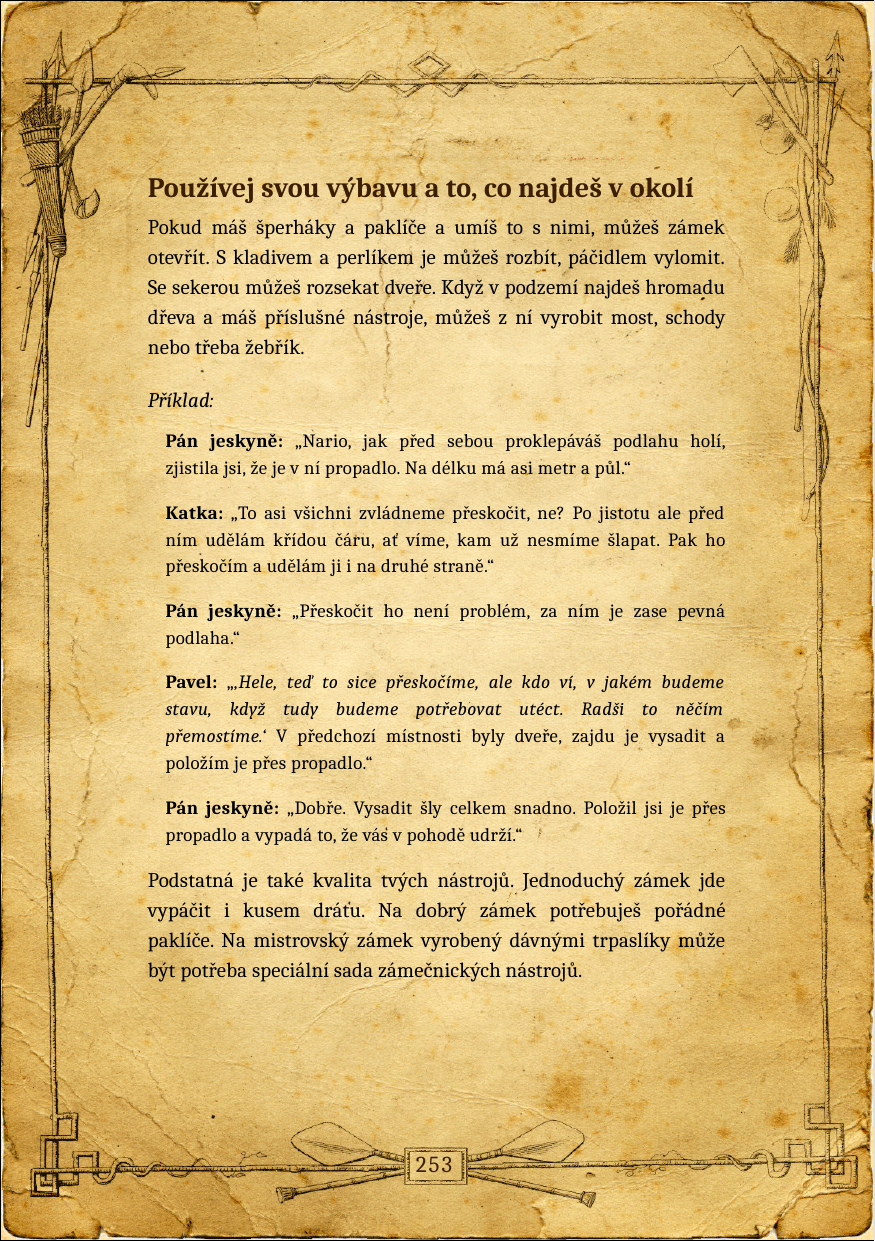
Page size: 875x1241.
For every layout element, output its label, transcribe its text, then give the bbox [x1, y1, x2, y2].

text Pán jeskyně: „Přeskočit ho není problém, za ním je zase pevná podlaha.“ [165, 601, 726, 649]
text Katka: „To asi všichni zvládneme přeskočit, ne? Po jistotu ale před ním udělám křídou čáru, ať víme, kam už nesmíme šlapat. Pak ho přeskočím a udělám ji i na druhé straně.“ [165, 502, 726, 577]
text Příklad: [148, 389, 726, 413]
text Pán jeskyně: „Nario, jak před sebou proklepáváš podlahu holí, zjistila jsi, že je v ní propadlo. Na délku má asi metr a půl.“ [165, 431, 726, 479]
text Podstatná je také kvalita tvých nástrojů. Jednoduchý zámek jde vypáčit i kusem drátu. Na dobrý zámek potřebuješ pořádné paklíče. Na mistrovský zámek vyrobený dávnými trpaslíky může být potřeba speciální sada zámečnických nástrojů. [148, 869, 726, 982]
text Pavel: „‚Hele, teď to sice přeskočíme, ale kdo ví, v jakém budeme stavu, když tudy budeme potřebovat utéct. Radši to něčím přemostíme.‘ V předchozí místnosti byly dveře, zajdu je vysadit a položím je přes propadlo.“ [165, 672, 726, 774]
picture [1, 1, 874, 1240]
subtitle Používej svou výbavu a to, co najdeš v okolí [148, 172, 726, 204]
text Pán jeskyně: „Dobře. Vysadit šly celkem snadno. Položil jsi je přes propadlo a vypadá to, že vás v pohodě udrží.“ [165, 797, 726, 846]
text Pokud máš šperháky a paklíče a umíš to s nimi, můžeš zámek otevřít. S kladivem a perlíkem je můžeš rozbít, páčidlem vylomit. Se sekerou můžeš rozsekat dveře. Když v podzemí najdeš hromadu dřeva a máš příslušné nástroje, můžeš z ní vyrobit most, schody nebo třeba žebřík. [148, 216, 726, 359]
